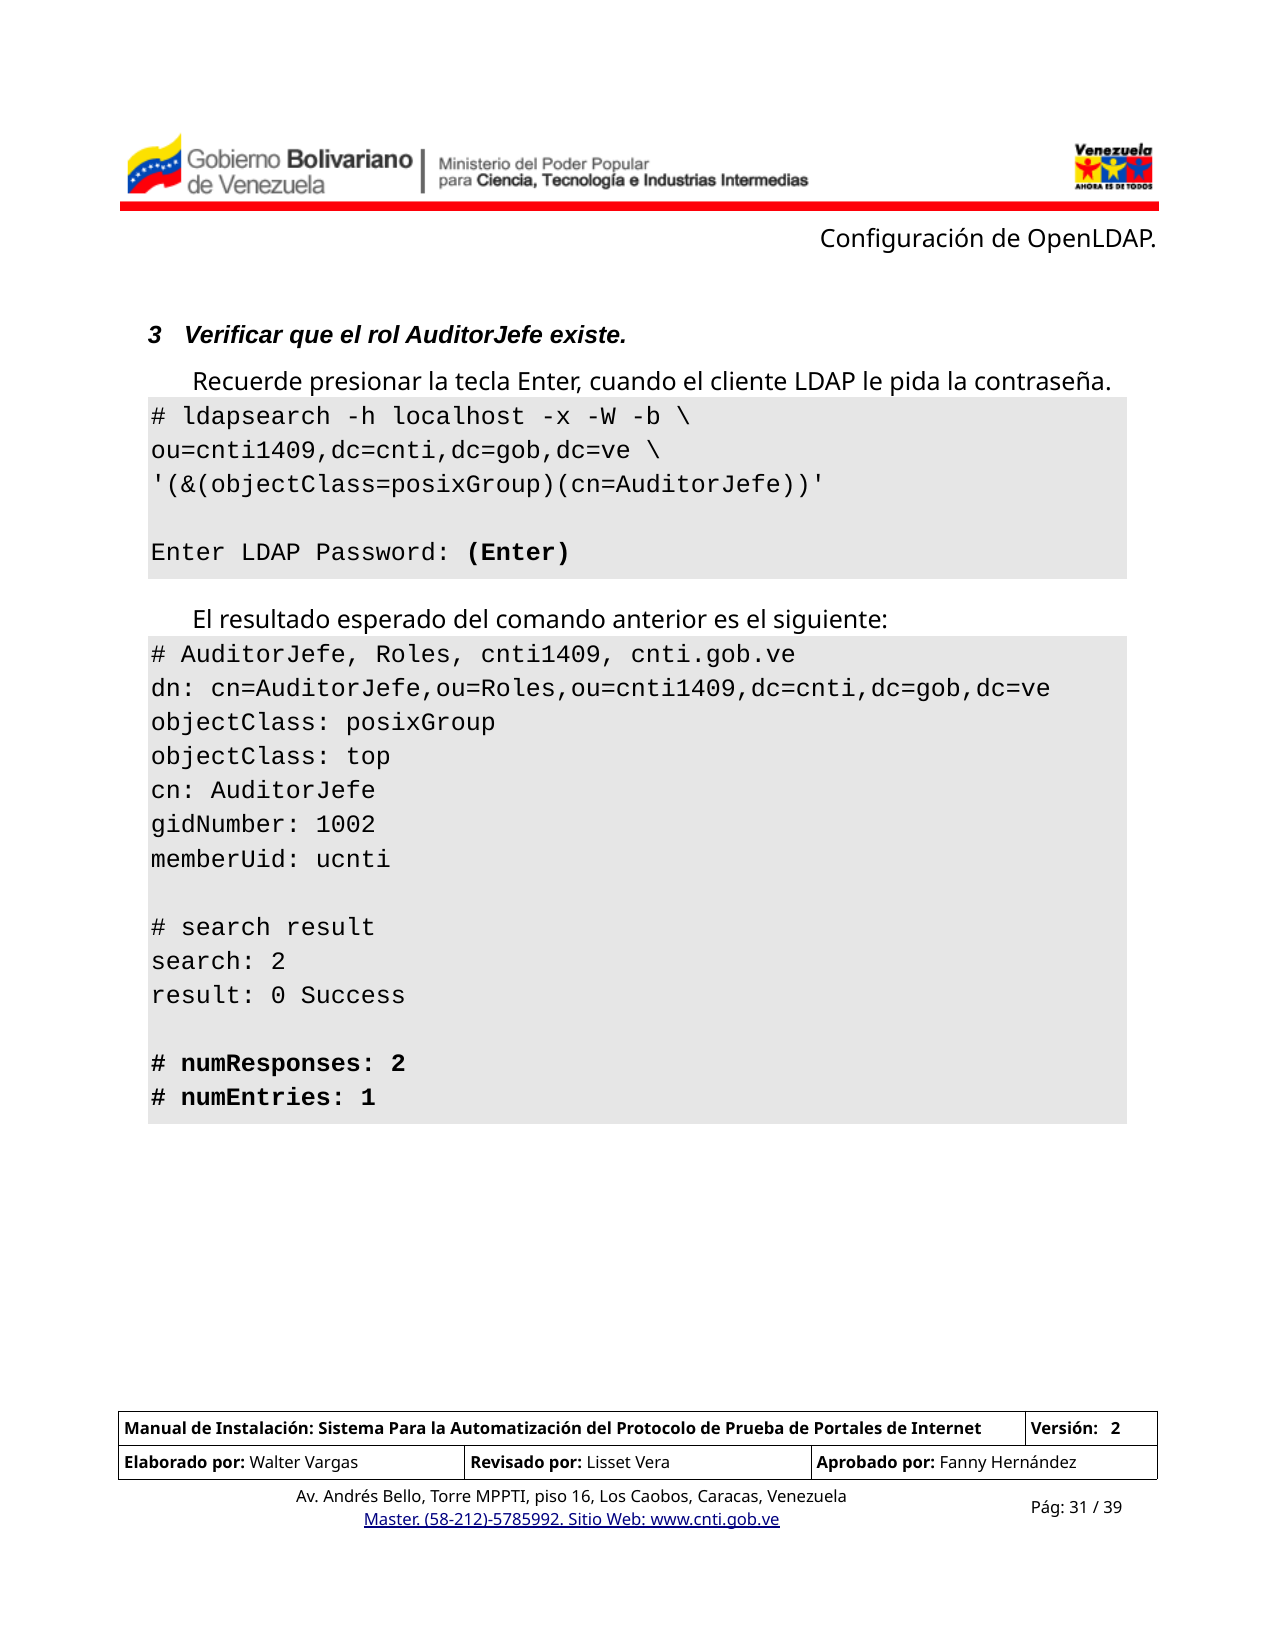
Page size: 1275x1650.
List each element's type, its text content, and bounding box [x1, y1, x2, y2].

text cn: AuditorJefe [148, 772, 1127, 806]
text memberUid: ucnti [148, 840, 1127, 874]
text El resultado esperado del comando anterior es el siguiente: [118, 579, 1157, 636]
text objectClass: posixGroup [148, 704, 1127, 738]
text dn: cn=AuditorJefe,ou=Roles,ou=cnti1409,dc=cnti,dc=gob,dc=ve [148, 670, 1127, 704]
text '(&(objectClass=posixGroup)(cn=AuditorJefe))' [148, 466, 1127, 500]
text # ldapsearch -h localhost -x -W -b \ [148, 397, 1127, 432]
text search: 2 [148, 943, 1127, 977]
text # AuditorJefe, Roles, cnti1409, cnti.gob.ve [148, 636, 1127, 670]
text result: 0 Success [148, 977, 1127, 1011]
text objectClass: top [148, 738, 1127, 772]
text ou=cnti1409,dc=cnti,dc=gob,dc=ve \ [148, 432, 1127, 466]
picture [120, 125, 1159, 211]
text # numResponses: 2 [148, 1045, 1127, 1079]
text # numEntries: 1 [148, 1079, 1127, 1116]
text gidNumber: 1002 [148, 806, 1127, 840]
text Recuerde presionar la tecla Enter, cuando el cliente LDAP le pida la contraseña. [118, 361, 1157, 397]
subtitle Verificar que el rol AuditorJefe existe. [148, 320, 1157, 349]
text # search result [148, 908, 1127, 943]
text Enter LDAP Password: (Enter) [148, 534, 1127, 571]
